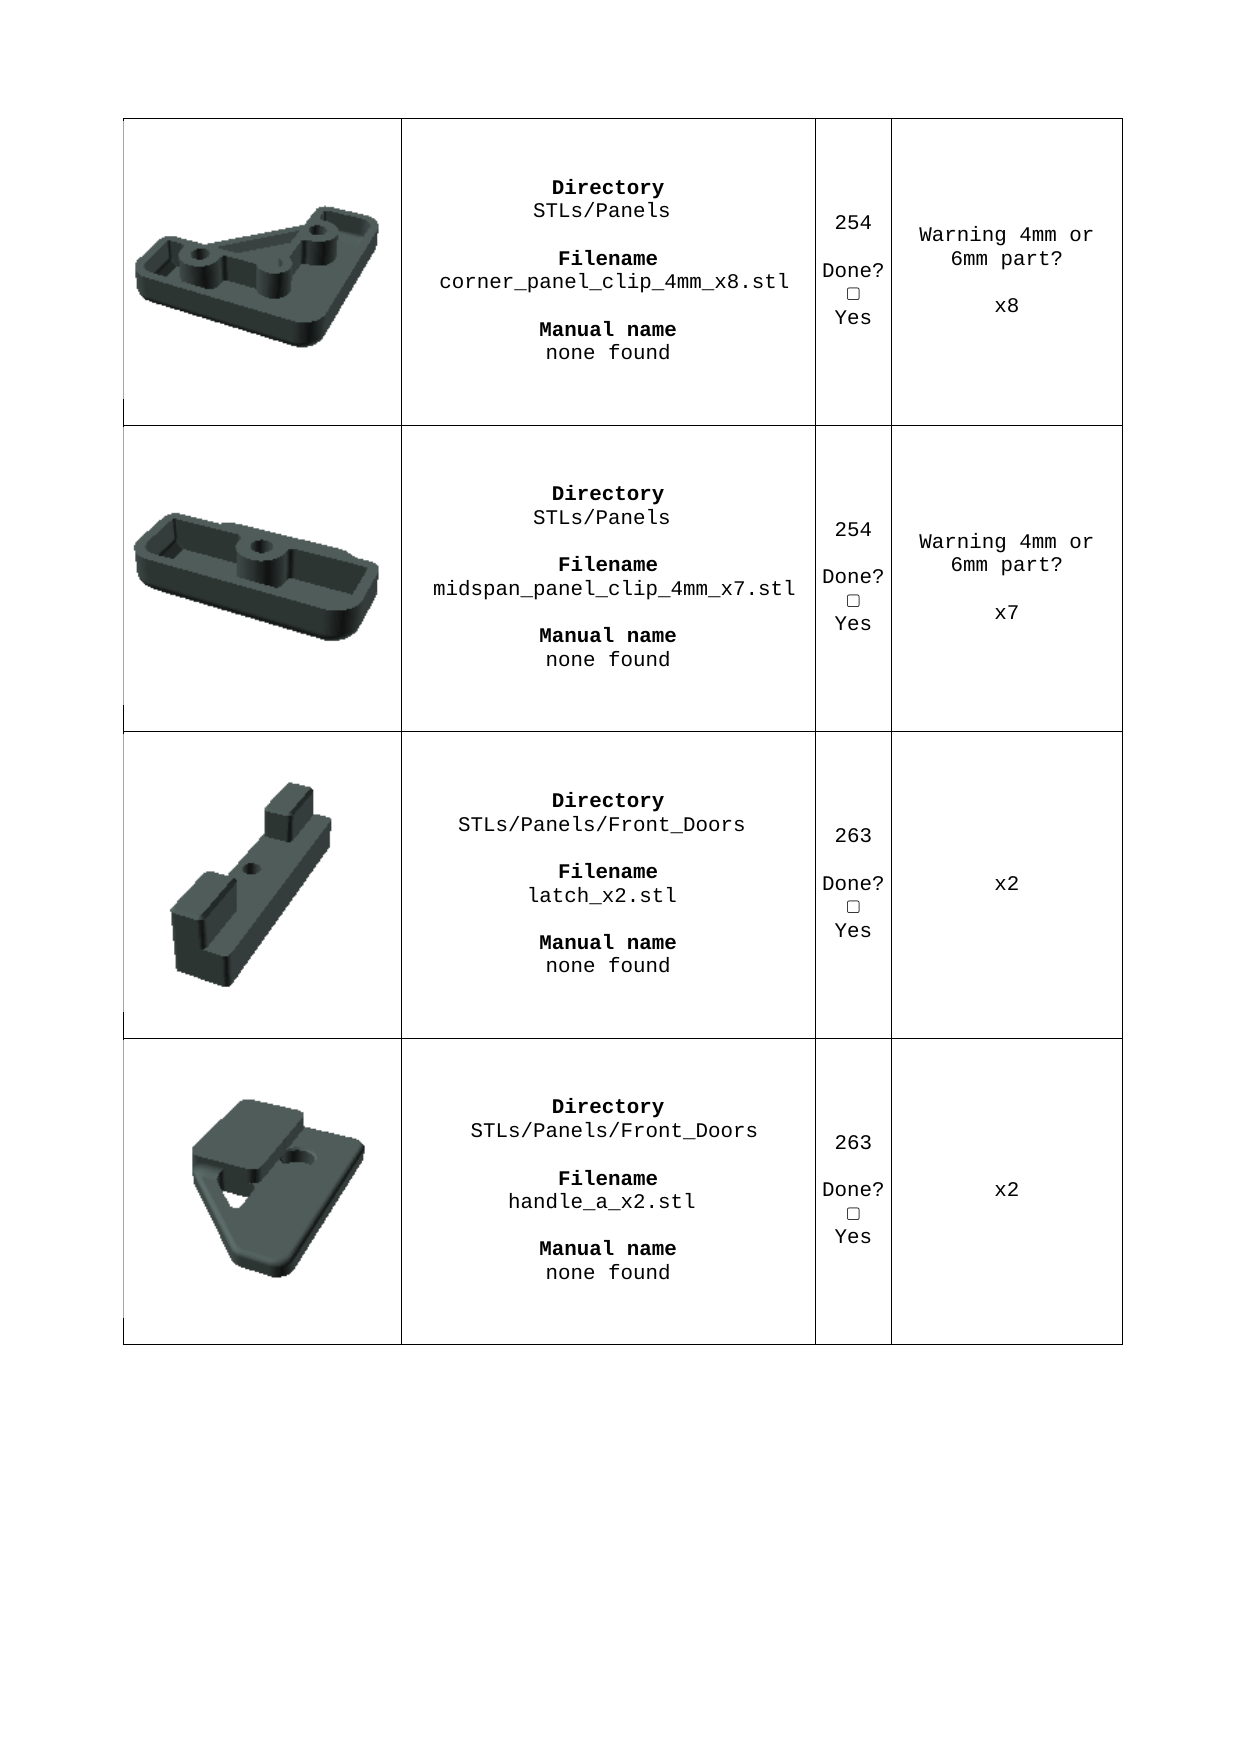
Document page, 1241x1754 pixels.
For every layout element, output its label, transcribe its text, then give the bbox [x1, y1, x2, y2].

table_cell 263 Done? ▢ Yes [816, 1039, 891, 1344]
table_cell Directory STLs/Panels/Front_Doors Filename latch_x2.stl Manual name none found [402, 732, 815, 1038]
table_cell [124, 705, 401, 731]
table_cell [124, 1012, 401, 1038]
table_cell x2 [892, 732, 1122, 1038]
table_cell 263 Done? ▢ Yes [816, 732, 891, 1038]
picture [123, 734, 401, 1012]
table_cell Directory STLs/Panels Filename corner_panel_clip_4mm_x8.stl Manual name none found [402, 119, 815, 425]
table_cell [124, 1318, 401, 1344]
table_cell 254 Done? ▢ Yes [816, 119, 891, 425]
table_cell [124, 399, 401, 425]
picture [123, 427, 401, 705]
table_cell Warning 4mm or 6mm part? x8 [892, 119, 1122, 425]
table_cell Directory STLs/Panels Filename midspan_panel_clip_4mm_x7.stl Manual name none found [402, 426, 815, 731]
table_cell Warning 4mm or 6mm part? x7 [892, 426, 1122, 731]
table_cell 254 Done? ▢ Yes [816, 426, 891, 731]
picture [123, 1040, 401, 1318]
table_cell Directory STLs/Panels/Front_Doors Filename handle_a_x2.stl Manual name none found [402, 1039, 815, 1344]
picture [123, 121, 401, 399]
table_cell x2 [892, 1039, 1122, 1344]
